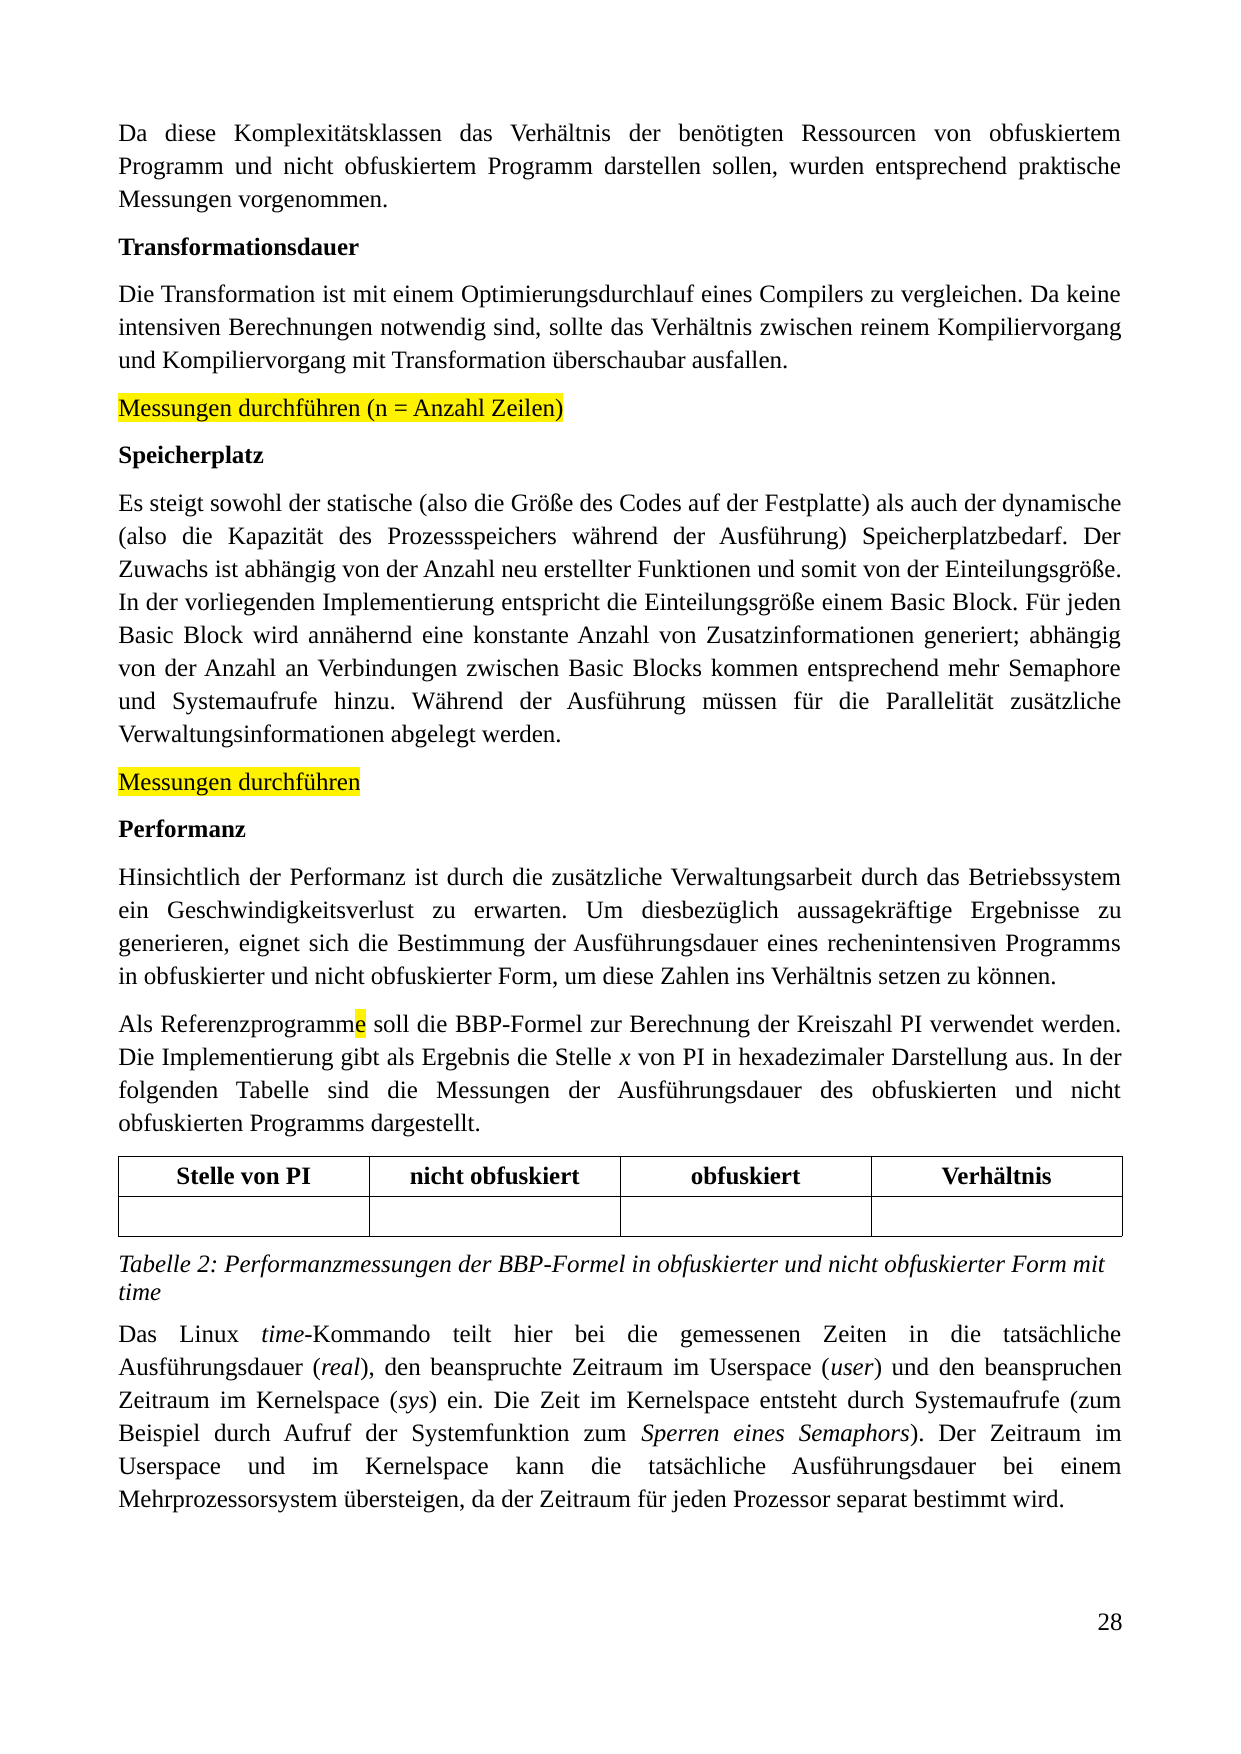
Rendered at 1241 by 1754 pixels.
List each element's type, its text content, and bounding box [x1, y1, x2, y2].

table_cell [621, 1197, 871, 1236]
text Hinsichtlich der Performanz ist durch die zusätzliche Verwaltungsarbeit durch das Betriebssystem ein Geschwindigkeitsverlust zu erwarten. Um diesbezüglich aussagekräftige Ergebnisse zu generieren, eignet sich die Bestimmung der Ausführungsdauer eines rechenintensiven Programms in obfuskierter und nicht obfuskierter Form, um diese Zahlen ins Verhältnis setzen zu können. [118, 862, 1122, 990]
table_header obfuskiert [621, 1157, 871, 1196]
text Messungen durchführen [118, 767, 1122, 796]
text Das Linux time-Kommando teilt hier bei die gemessenen Zeiten in die tatsächliche Ausführungsdauer (real), den beanspruchte Zeitraum im Userspace (user) und den beanspruchen Zeitraum im Kernelspace (sys) ein. Die Zeit im Kernelspace entsteht durch Systemaufrufe (zum Beispiel durch Aufruf der Systemfunktion zum Sperren eines Semaphors). Der Zeitraum im Userspace und im Kernelspace kann die tatsächliche Ausführungsdauer bei einem Mehrprozessorsystem übersteigen, da der Zeitraum für jeden Prozessor separat bestimmt wird. [118, 1319, 1122, 1513]
text Messungen durchführen (n = Anzahl Zeilen) [118, 393, 1122, 422]
text Es steigt sowohl der statische (also die Größe des Codes auf der Festplatte) als auch der dynamische (also die Kapazität des Prozessspeichers während der Ausführung) Speicherplatzbedarf. Der Zuwachs ist abhängig von der Anzahl neu erstellter Funktionen und somit von der Einteilungsgröße. In der vorliegenden Implementierung entspricht die Einteilungsgröße einem Basic Block. Für jeden Basic Block wird annähernd eine konstante Anzahl von Zusatzinformationen generiert; abhängig von der Anzahl an Verbindungen zwischen Basic Blocks kommen entsprechend mehr Semaphore und Systemaufrufe hinzu. Während der Ausführung müssen für die Parallelität zusätzliche Verwaltungsinformationen abgelegt werden. [118, 488, 1122, 748]
table_header nicht obfuskiert [370, 1157, 620, 1196]
table_cell [119, 1197, 369, 1236]
table_header Stelle von PI [119, 1157, 369, 1196]
text Tabelle 2: Performanzmessungen der BBP-Formel in obfuskierter und nicht obfuskierter Form mit time [118, 1249, 1122, 1306]
table_cell [370, 1197, 620, 1236]
text Die Transformation ist mit einem Optimierungsdurchlauf eines Compilers zu vergleichen. Da keine intensiven Berechnungen notwendig sind, sollte das Verhältnis zwischen reinem Kompiliervorgang und Kompiliervorgang mit Transformation überschaubar ausfallen. [118, 279, 1122, 374]
text Transformationsdauer [118, 232, 1122, 261]
text Da diese Komplexitätsklassen das Verhältnis der benötigten Ressourcen von obfuskiertem Programm und nicht obfuskiertem Programm darstellen sollen, wurden entsprechend praktische Messungen vorgenommen. [118, 118, 1122, 213]
table_header Verhältnis [872, 1157, 1122, 1196]
text Speicherplatz [118, 441, 1122, 469]
table_cell [872, 1197, 1122, 1236]
text Performanz [118, 814, 1122, 843]
text Als Referenzprogramme soll die BBP-Formel zur Berechnung der Kreiszahl PI verwendet werden. Die Implementierung gibt als Ergebnis die Stelle x von PI in hexadezimaler Darstellung aus. In der folgenden Tabelle sind die Messungen der Ausführungsdauer des obfuskierten und nicht obfuskierten Programms dargestellt. [118, 1009, 1122, 1137]
